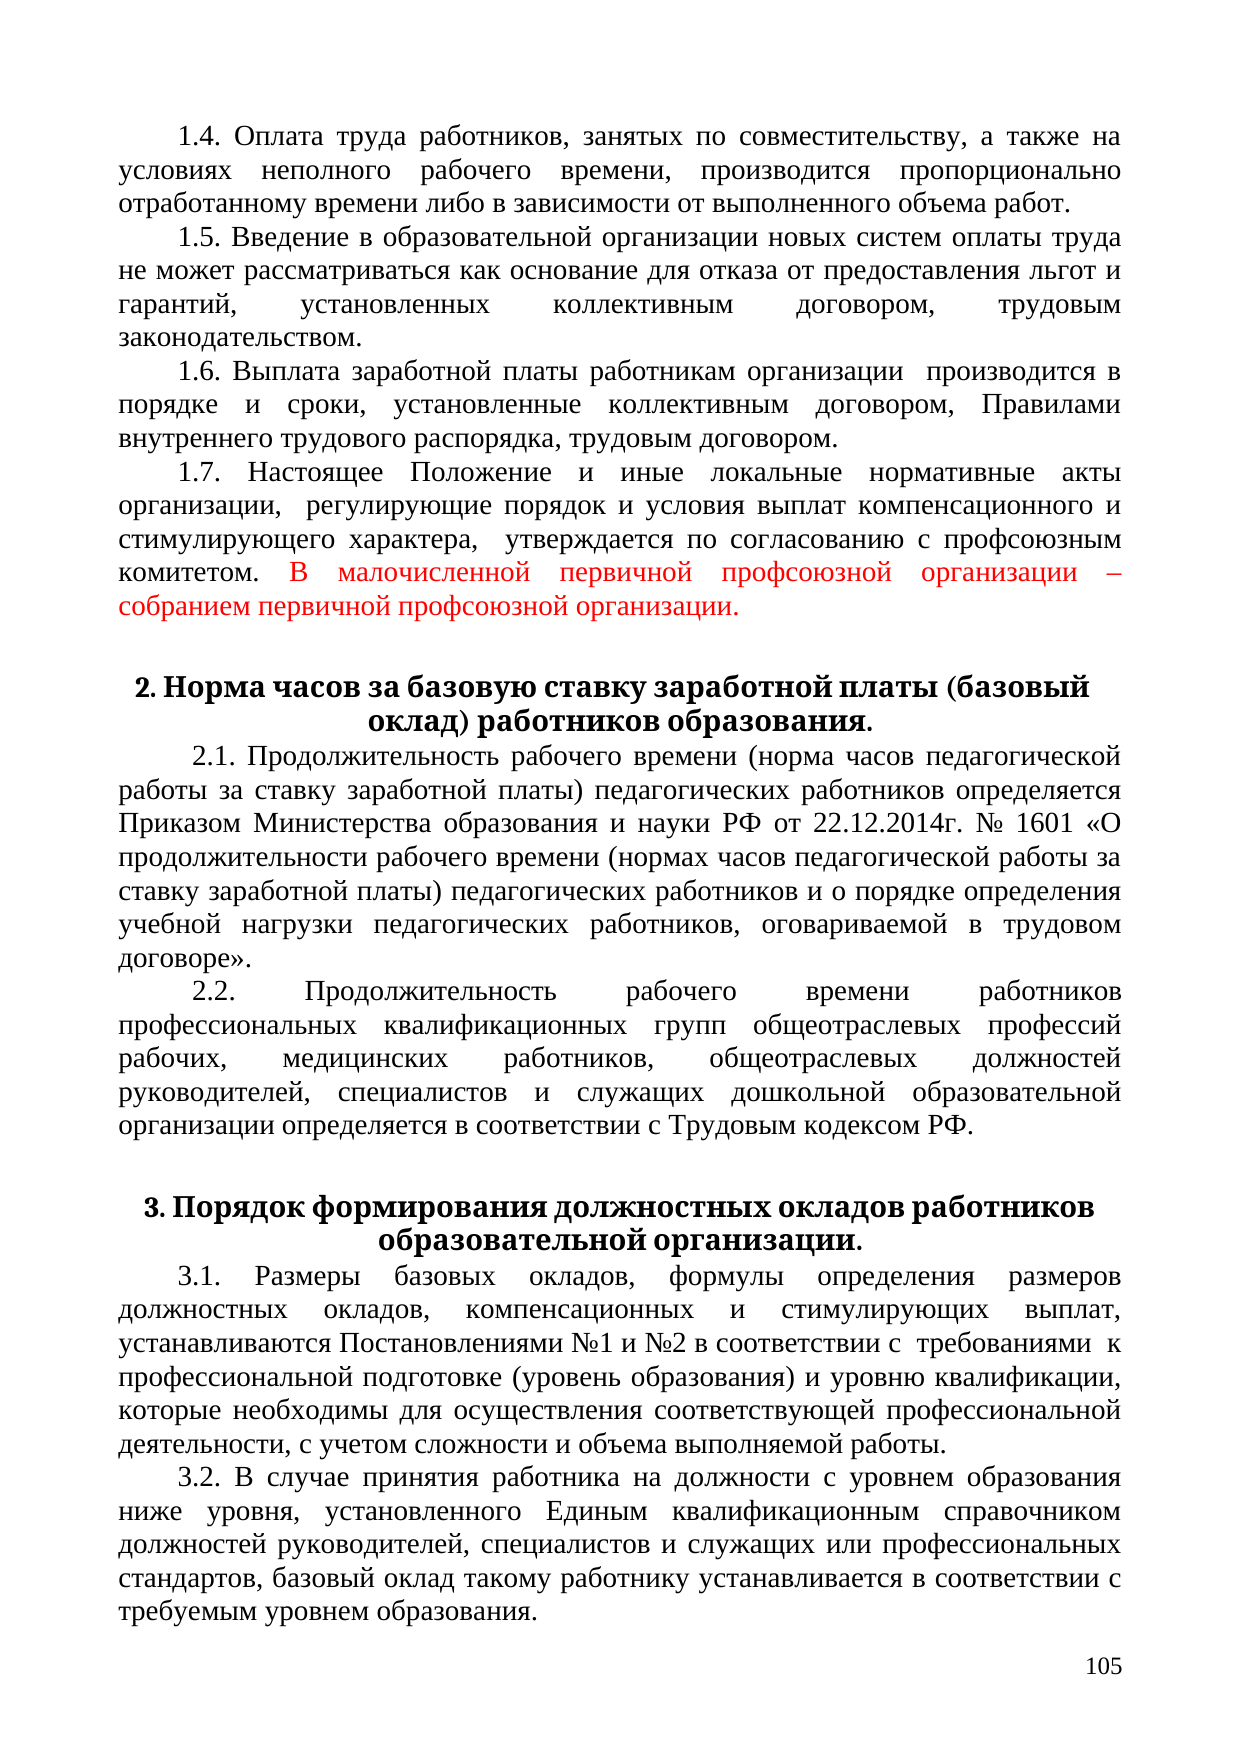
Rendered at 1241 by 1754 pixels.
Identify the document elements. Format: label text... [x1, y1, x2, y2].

text 2.1. Продолжительность рабочего времени (норма часов педагогической работы за ставку заработной платы) педагогических работников определяется Приказом Министерства образования и науки РФ от 22.12.2014г. № 1601 «О продолжительности рабочего времени (нормах часов педагогической работы за ставку заработной платы) педагогических работников и о порядке определения учебной нагрузки педагогических работников, оговариваемой в трудовом договоре». [118, 738, 1122, 973]
text 2.2. Продолжительность рабочего времени работников профессиональных квалификационных групп общеотраслевых профессий рабочих, медицинских работников, общеотраслевых должностей руководителей, специалистов и служащих дошкольной образовательной организации определяется в соответствии с Трудовым кодексом РФ. [118, 973, 1122, 1141]
text 1.5. Введение в образовательной организации новых систем оплаты труда не может рассматриваться как основание для отказа от предоставления льгот и гарантий, установленных коллективным договором, трудовым законодательством. [118, 219, 1122, 353]
text 1.6. Выплата заработной платы работникам организации производится в порядке и сроки, установленные коллективным договором, Правилами внутреннего трудового распорядка, трудовым договором. [118, 353, 1122, 454]
text 1.7. Настоящее Положение и иные локальные нормативные акты организации, регулирующие порядок и условия выплат компенсационного и стимулирующего характера, утверждается по согласованию с профсоюзным комитетом. В малочисленной первичной профсоюзной организации – собранием первичной профсоюзной организации. [118, 454, 1122, 621]
text 1.4. Оплата труда работников, занятых по совместительству, а также на условиях неполного рабочего времени, производится пропорционально отработанному времени либо в зависимости от выполненного объема работ. [118, 118, 1122, 219]
text 3.1. Размеры базовых окладов, формулы определения размеров должностных окладов, компенсационных и стимулирующих выплат, устанавливаются Постановлениями №1 и №2 в соответствии с требованиями к профессиональной подготовке (уровень образования) и уровню квалификации, которые необходимы для осуществления соответствующей профессиональной деятельности, с учетом сложности и объема выполняемой работы. [118, 1258, 1122, 1459]
subtitle 3. Порядок формирования должностных окладов работников образовательной организации. [118, 1191, 1122, 1258]
text 3.2. В случае принятия работника на должности с уровнем образования ниже уровня, установленного Единым квалификационным справочником должностей руководителей, специалистов и служащих или профессиональных стандартов, базовый оклад такому работнику устанавливается в соответствии с требуемым уровнем образования. [118, 1459, 1122, 1627]
subtitle 2. Норма часов за базовую ставку заработной платы (базовый оклад) работников образования. [103, 671, 1122, 738]
